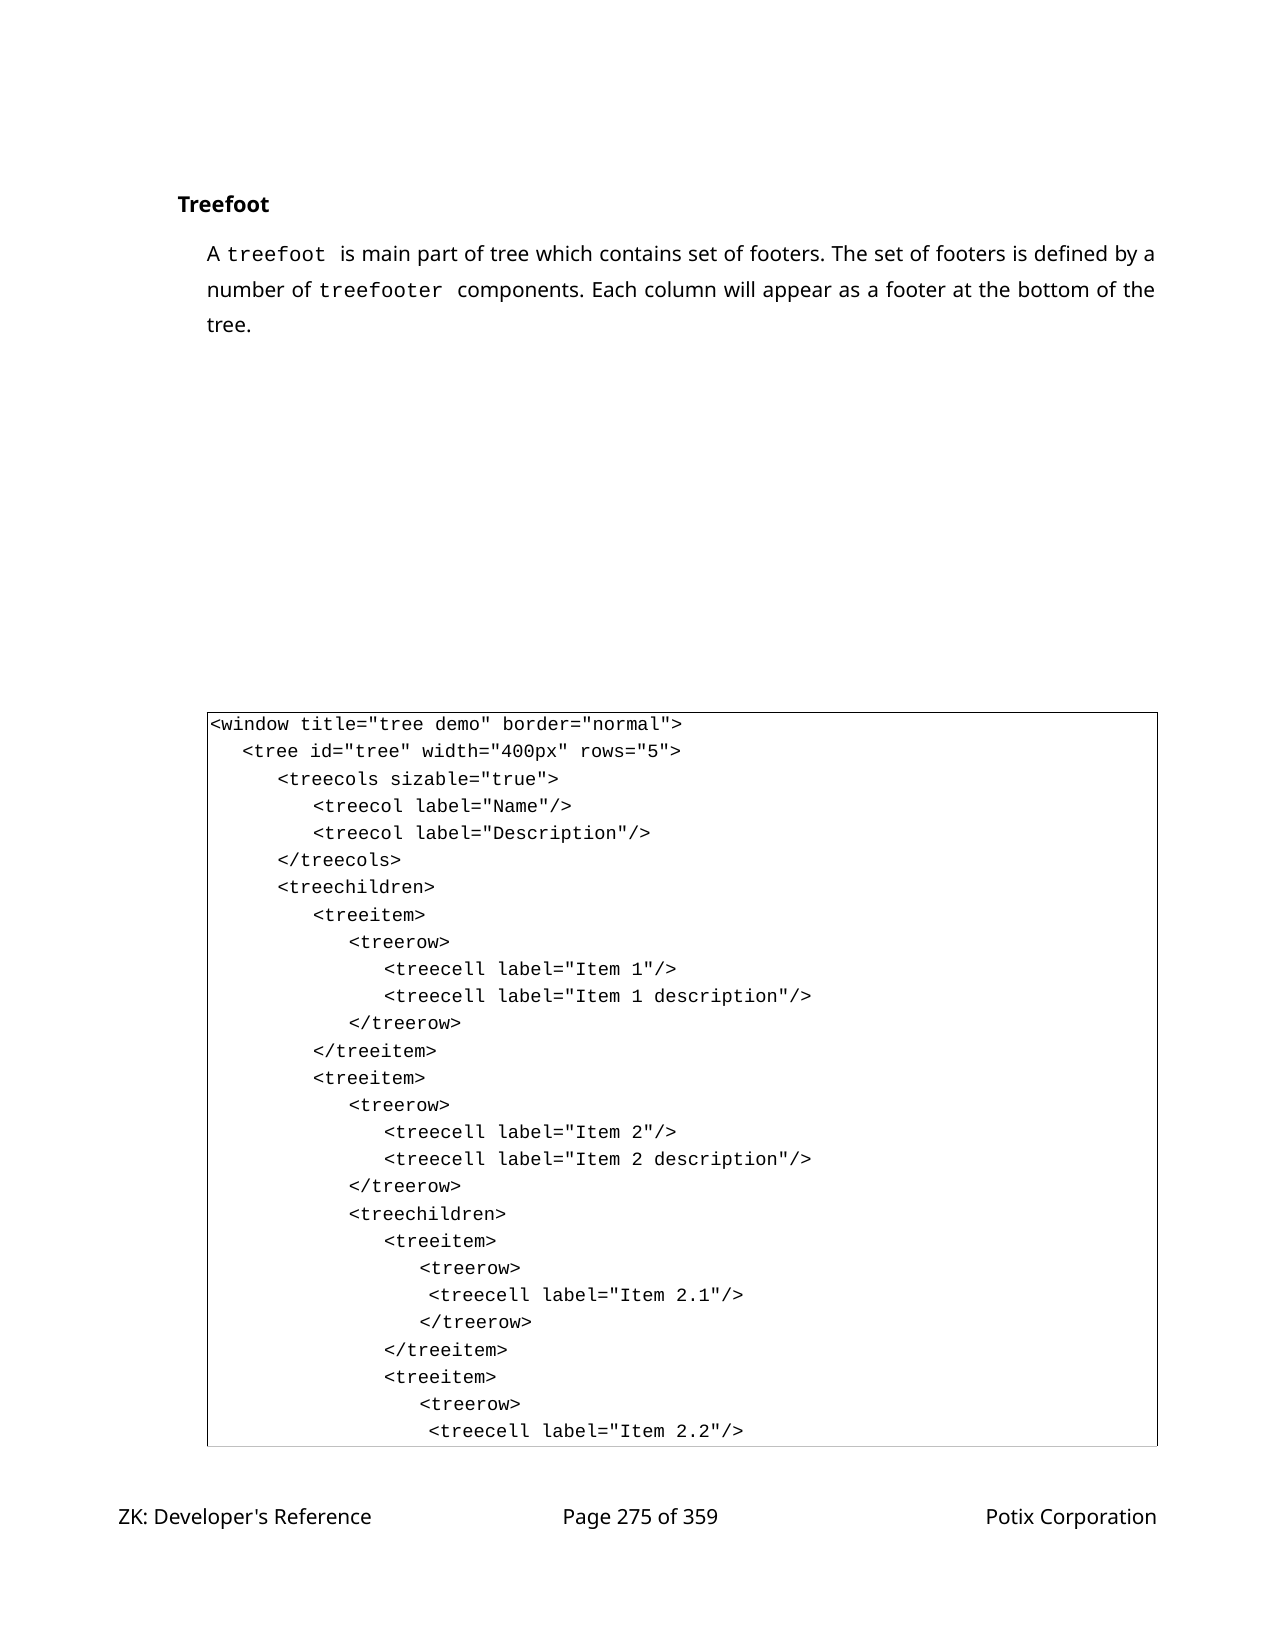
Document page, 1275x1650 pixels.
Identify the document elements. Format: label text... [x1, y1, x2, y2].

text </treeitem> [208, 1337, 1157, 1362]
text <treecell label="Item 2.1"/> [208, 1283, 1157, 1307]
text <treecell label="Item 2"/> [208, 1120, 1157, 1144]
text </treeitem> [208, 1038, 1157, 1063]
text <treecell label="Item 2 description"/> [208, 1147, 1157, 1171]
text <window title="tree demo" border="normal"> [208, 713, 1157, 736]
text A treefoot is main part of tree which contains set of footers. The set of footers is defined by a number of treefooter components. Each column will appear as a footer at the bottom of the tree. [207, 239, 1157, 339]
text <treeitem> [208, 1066, 1157, 1090]
text <treechildren> [208, 1202, 1157, 1226]
text <treeitem> [208, 1365, 1157, 1389]
text <treerow> [208, 1093, 1157, 1117]
text </treecols> [208, 848, 1157, 872]
text </treerow> [208, 1011, 1157, 1036]
text <treecol label="Description"/> [208, 821, 1157, 845]
subtitle Treefoot [177, 189, 1157, 219]
text <tree id="tree" width="400px" rows="5"> [208, 739, 1157, 764]
text <treechildren> [208, 875, 1157, 899]
text <treerow> [208, 1392, 1157, 1416]
text <treecol label="Name"/> [208, 794, 1157, 818]
text <treerow> [208, 1256, 1157, 1280]
text <treecols sizable="true"> [208, 767, 1157, 791]
text </treerow> [208, 1310, 1157, 1334]
text <treecell label="Item 2.2"/> [208, 1419, 1157, 1446]
text <treeitem> [208, 1229, 1157, 1253]
text <treeitem> [208, 902, 1157, 927]
text </treerow> [208, 1174, 1157, 1199]
text <treerow> [208, 930, 1157, 954]
text <treecell label="Item 1"/> [208, 957, 1157, 981]
text <treecell label="Item 1 description"/> [208, 984, 1157, 1008]
